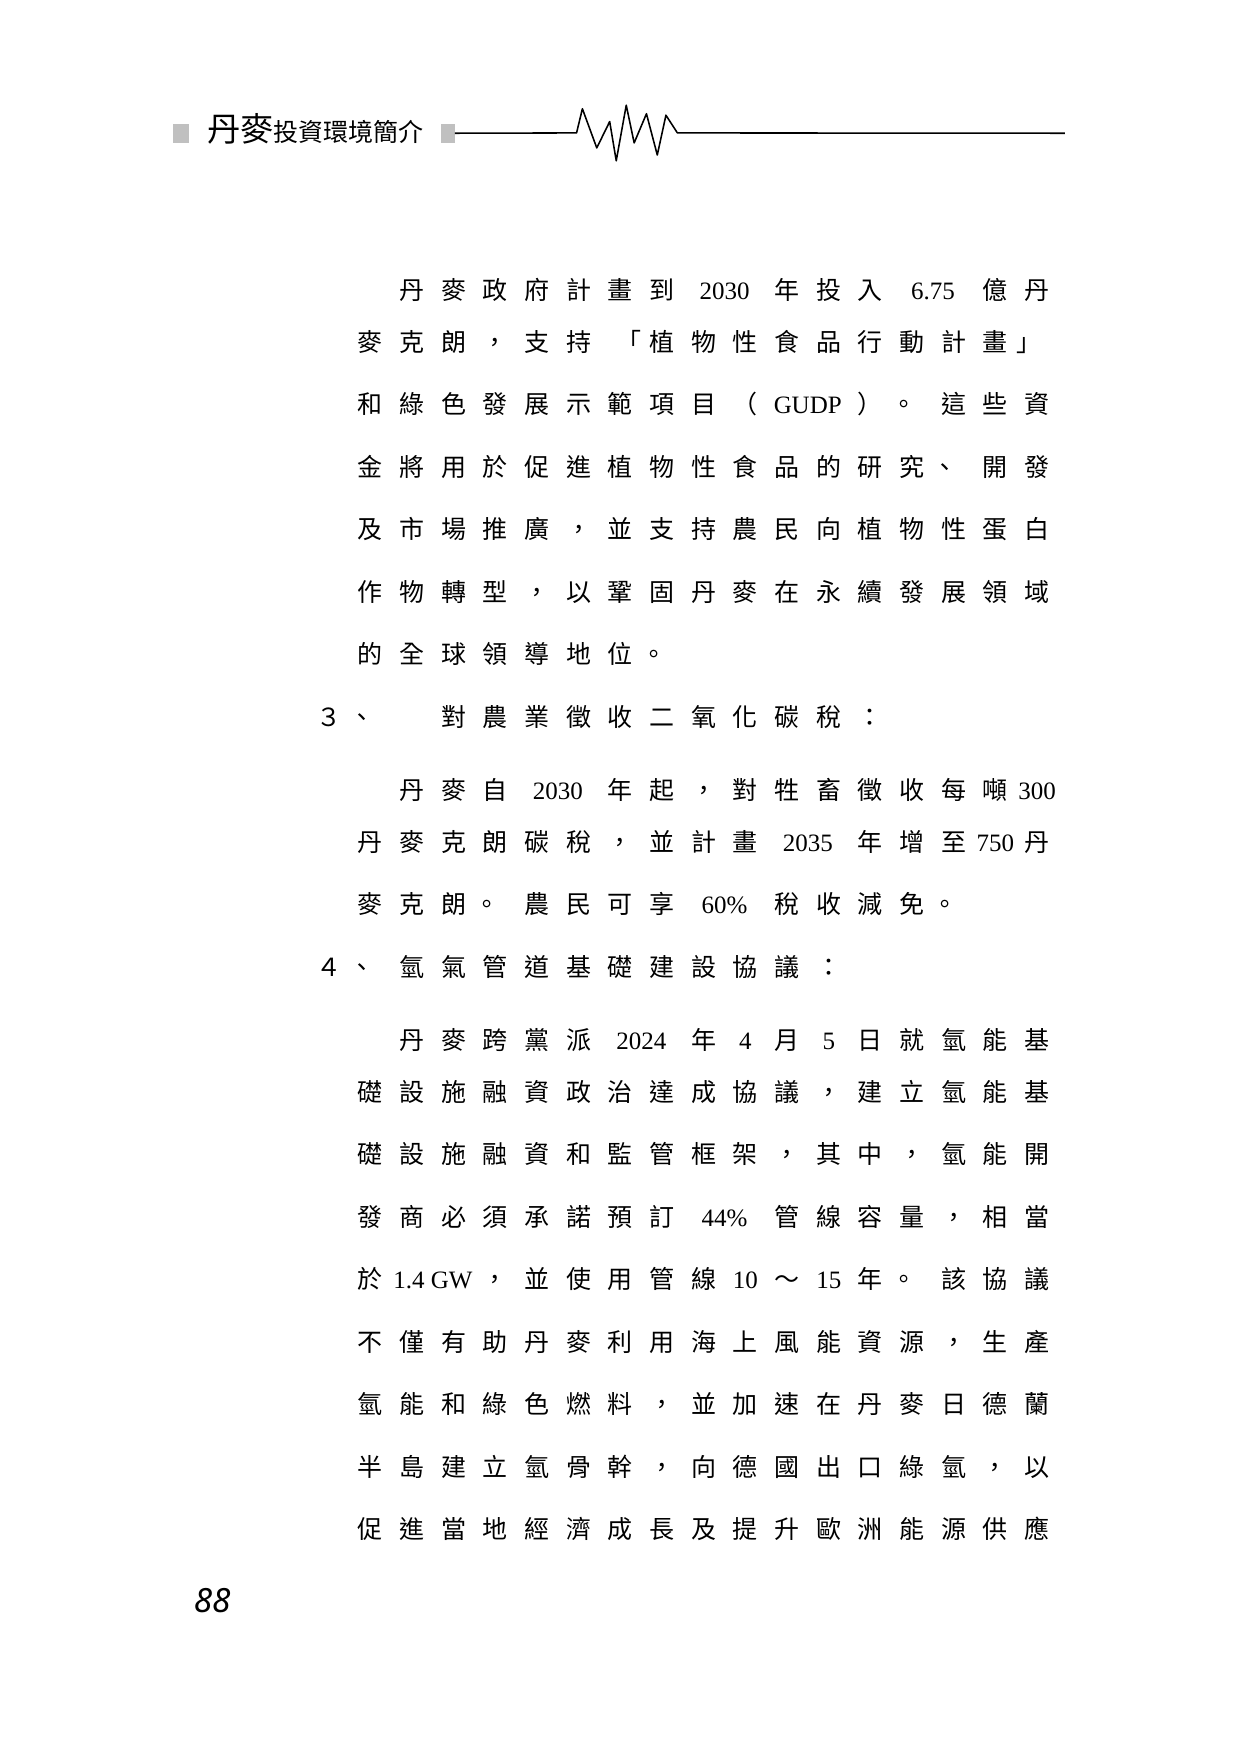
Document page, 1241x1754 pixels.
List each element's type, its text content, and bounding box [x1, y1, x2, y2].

text ４、氫氣管道基礎建設協議： [281, 924, 1058, 986]
text ３、 對農業徵收二氧化碳稅： [281, 674, 1058, 736]
text 丹麥政府計畫到2030年投入6.75億丹麥克朗，支持「植物性食品行動計畫」和綠色發展示範項目（GUDP）。這些資金將用於促進植物性食品的研究、開發及市場推廣，並支持農民向植物性蛋白作物轉型，以鞏固丹麥在永續發展領域的全球領導地位。 [330, 236, 1058, 674]
text 丹麥跨黨派2024年4月5日就氫能基礎設施融資政治達成協議，建立氫能基礎設施融資和監管框架，其中，氫能開發商必須承諾預訂44%管線容量，相當於1.4 GW，並使用管線10～15年。該協議不僅有助丹麥利用海上風能資源，生產氫能和綠色燃料，並加速在丹麥日德蘭半島建立氫骨幹，向德國出口綠氫，以促進當地經濟成長及提升歐洲能源供應 [330, 986, 1058, 1549]
text 丹麥自2030年起，對牲畜徵收每噸300丹麥克朗碳稅，並計畫2035年增至750丹麥克朗。農民可享60%稅收減免。 [330, 736, 1058, 924]
